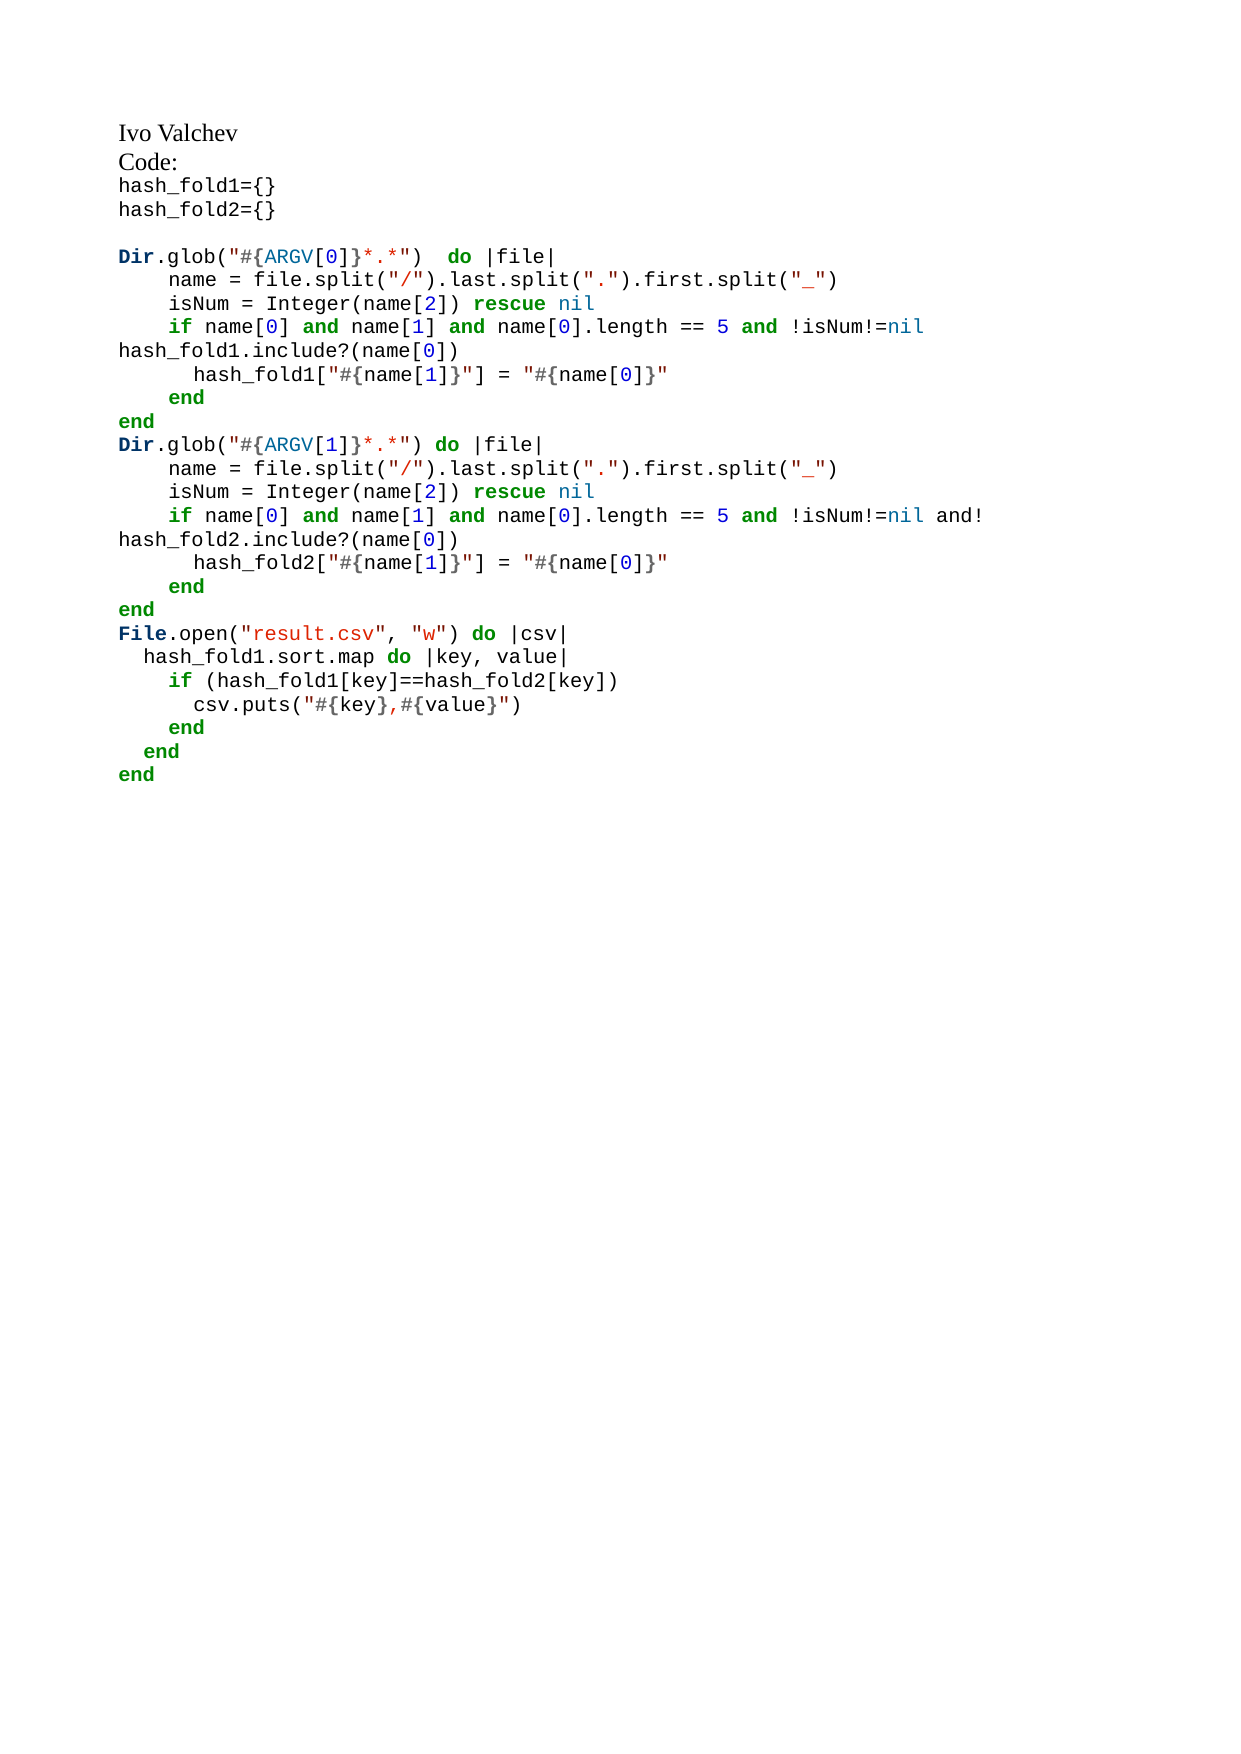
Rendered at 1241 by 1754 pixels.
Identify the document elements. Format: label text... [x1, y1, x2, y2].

text isNum = Integer(name[2]) rescue nil [118, 481, 1122, 505]
text Ivo Valchev [118, 118, 1122, 147]
text name = file.split("/").last.split(".").first.split("_") [118, 458, 1122, 481]
text File.open("result.csv", "w") do |csv| [118, 623, 1122, 646]
text end [118, 741, 1122, 764]
text Dir.glob("#{ARGV[0]}*.*") do |file| [118, 246, 1122, 269]
text end [118, 576, 1122, 599]
text end [118, 599, 1122, 623]
text end [118, 411, 1122, 434]
text end [118, 717, 1122, 741]
text hash_fold2["#{name[1]}"] = "#{name[0]}" [118, 552, 1122, 576]
text csv.puts("#{key},#{value}") [118, 693, 1122, 717]
text hash_fold1={} [118, 176, 1122, 199]
text if (hash_fold1[key]==hash_fold2[key]) [118, 670, 1122, 693]
text end [118, 764, 1122, 788]
text if name[0] and name[1] and name[0].length == 5 and !isNum!=nil hash_fold1.include?(name[0]) [118, 316, 1122, 363]
text end [118, 387, 1122, 411]
text hash_fold1["#{name[1]}"] = "#{name[0]}" [118, 363, 1122, 387]
text name = file.split("/").last.split(".").first.split("_") [118, 269, 1122, 293]
text hash_fold2={} [118, 199, 1122, 222]
text Dir.glob("#{ARGV[1]}*.*") do |file| [118, 434, 1122, 458]
text hash_fold1.sort.map do |key, value| [118, 646, 1122, 670]
text isNum = Integer(name[2]) rescue nil [118, 293, 1122, 316]
text Code: [118, 147, 1122, 176]
text if name[0] and name[1] and name[0].length == 5 and !isNum!=nil and!hash_fold2.include?(name[0]) [118, 505, 1122, 552]
